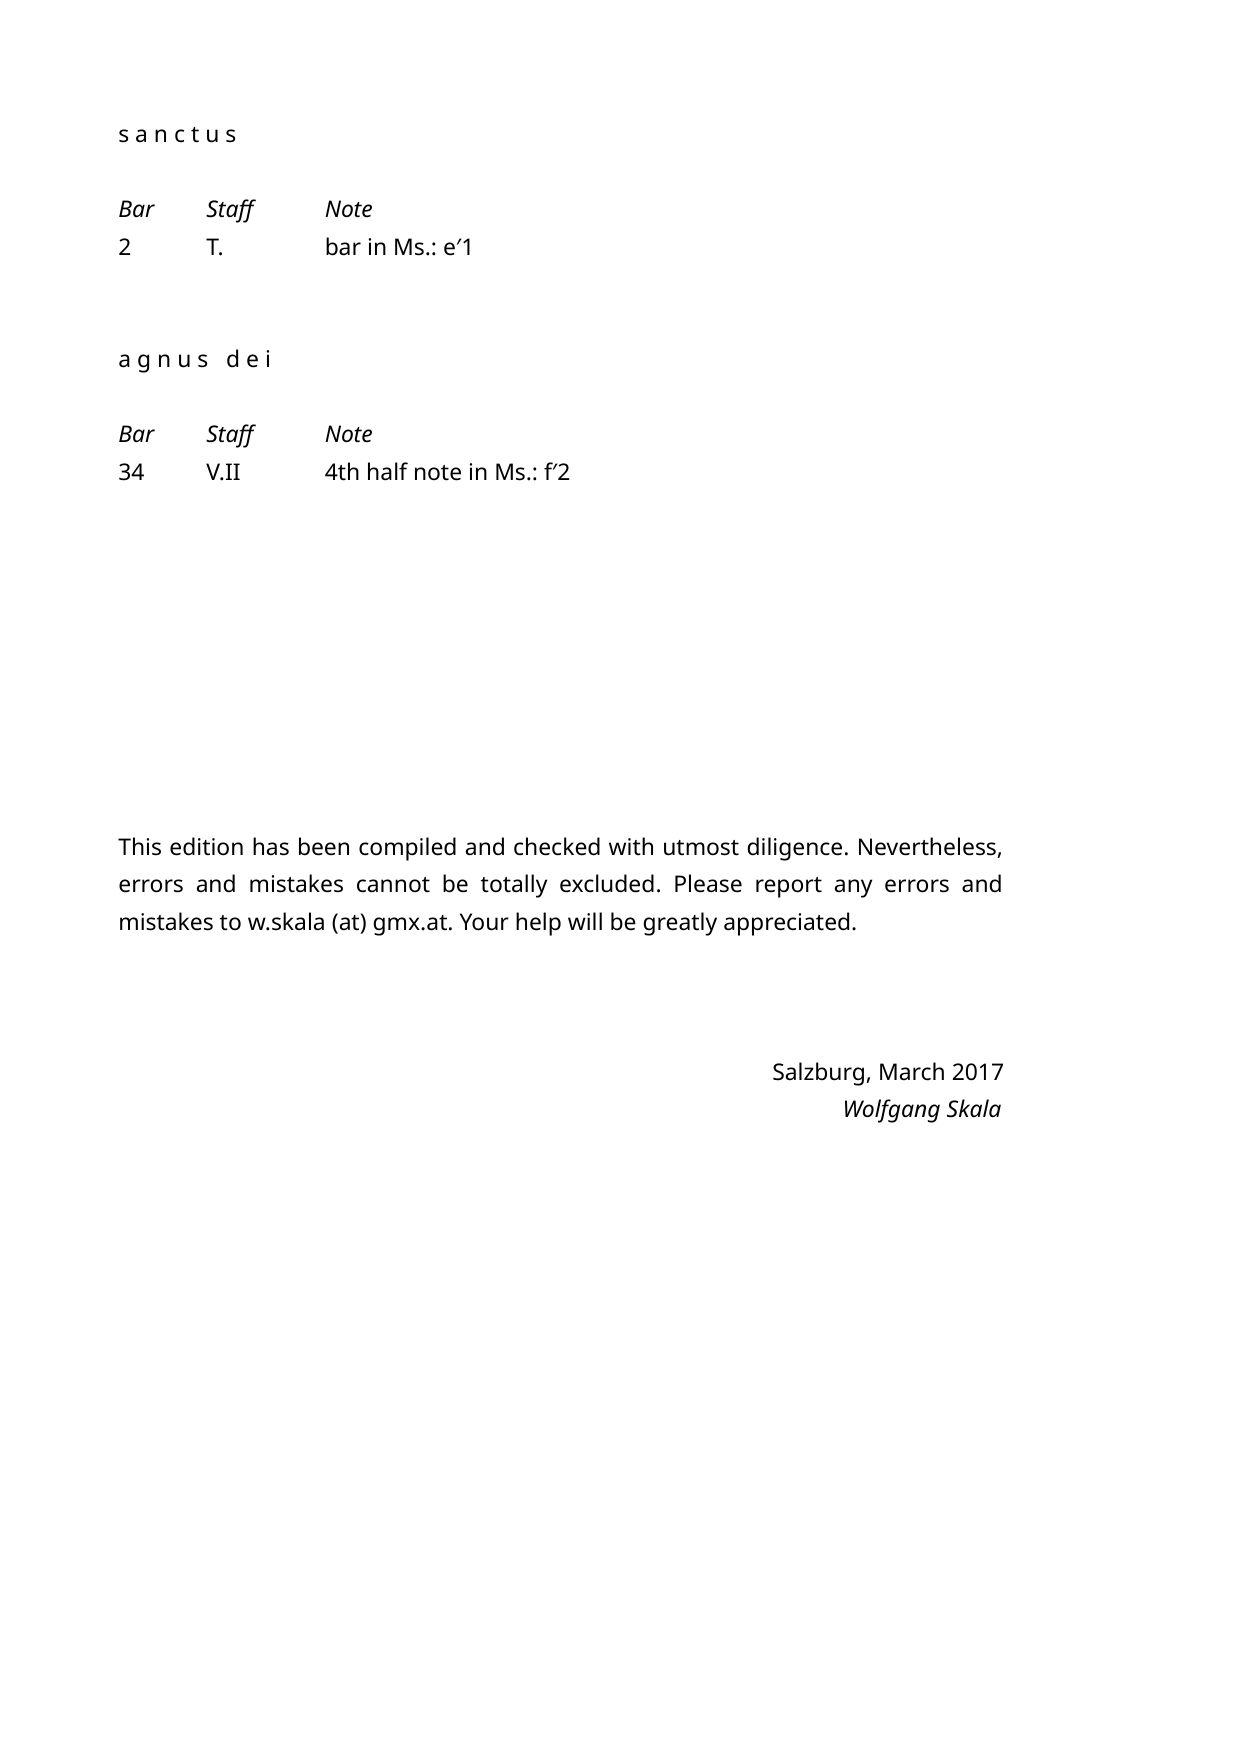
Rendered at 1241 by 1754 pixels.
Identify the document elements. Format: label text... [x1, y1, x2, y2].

text Salzburg, March 2017 Wolfgang Skala [118, 1056, 1004, 1124]
text Bar Staff Note 2 T. bar in Ms.: e′1 a g n u s d e i [118, 193, 1004, 374]
text s a n c t u s [118, 118, 1004, 149]
text Bar Staff Note 34 V.II 4th half note in Ms.: f′2 [118, 418, 1004, 562]
text This edition has been compiled and checked with utmost diligence. Nevertheless, errors and mistakes cannot be totally excluded. Please report any errors and mistakes to w.skala (at) gmx.at. Your help will be greatly appreciated. [118, 831, 1004, 937]
